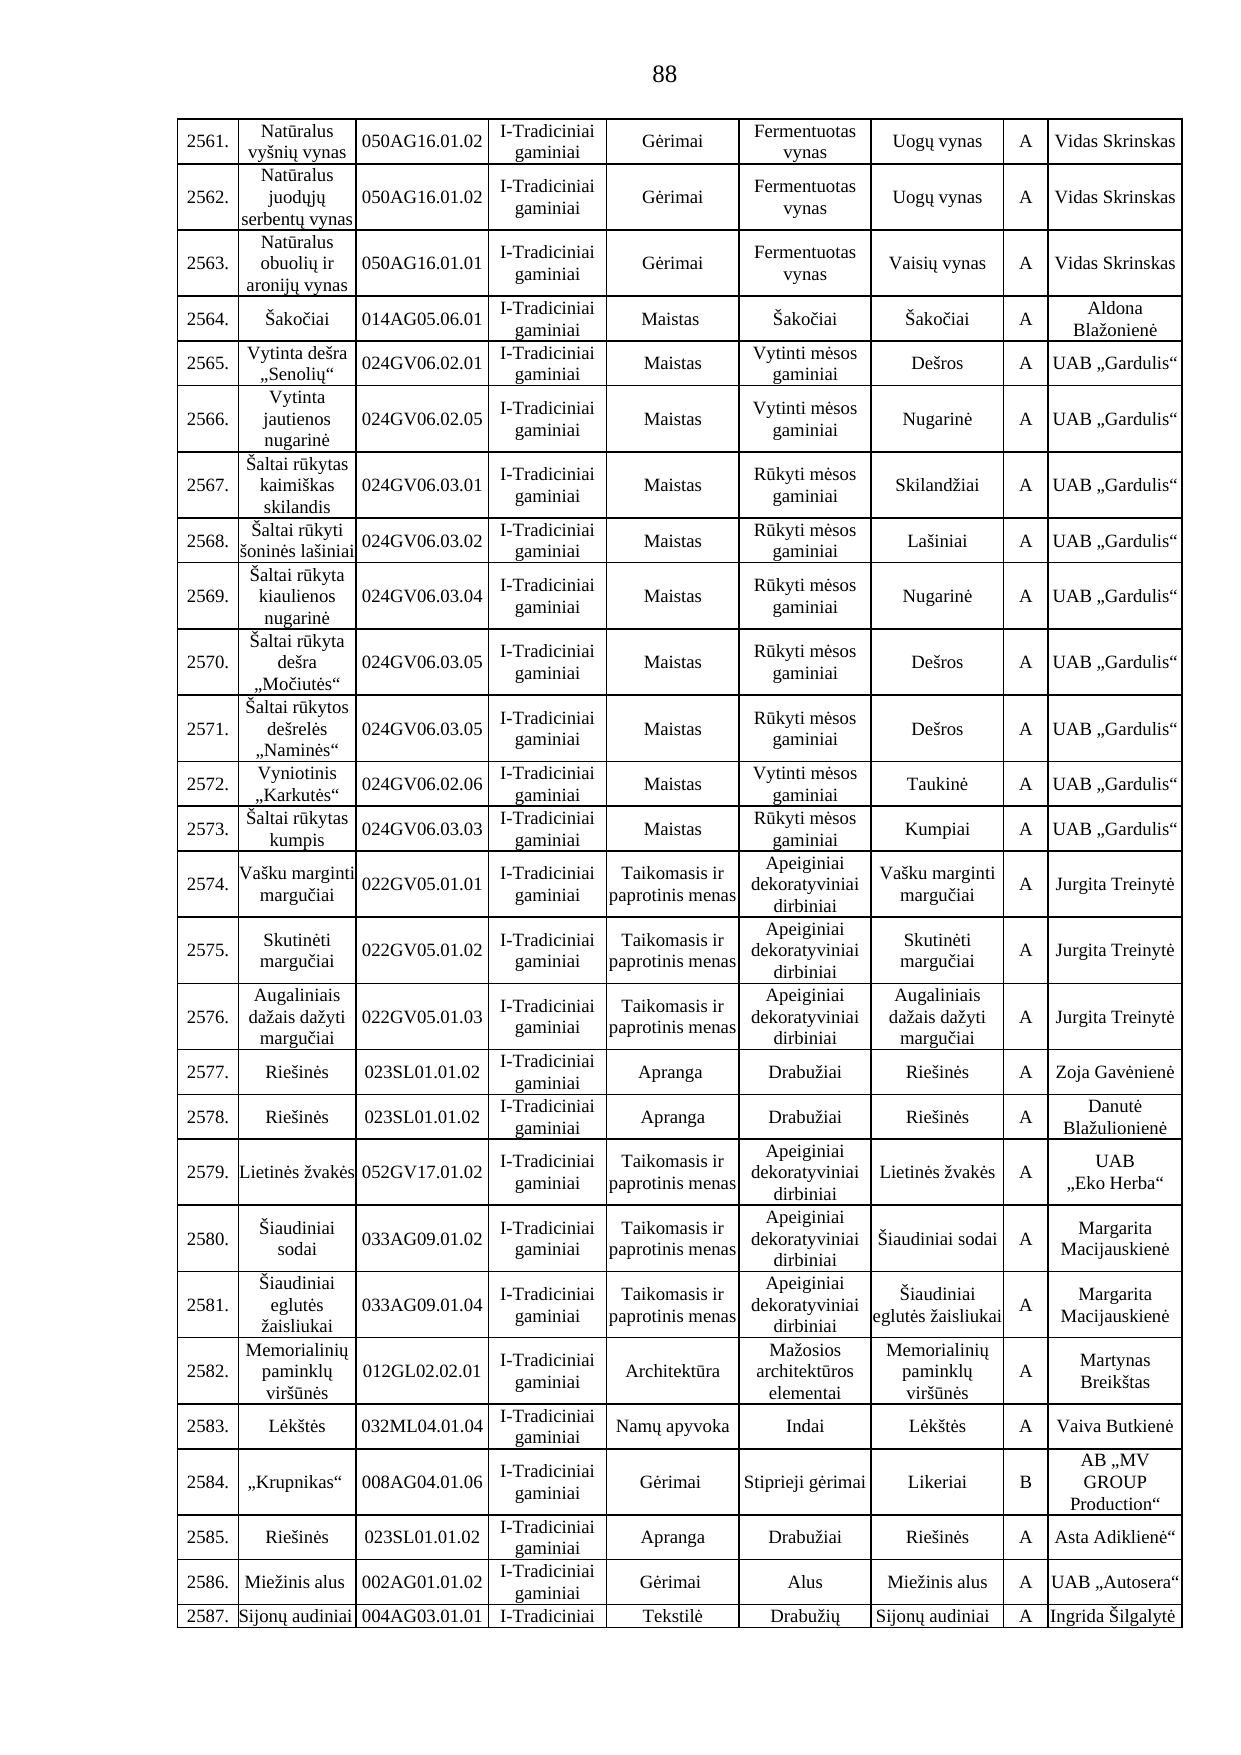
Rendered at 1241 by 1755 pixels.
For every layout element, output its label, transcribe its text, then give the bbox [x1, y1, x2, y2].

table_cell Jurgita Treinytė [1049, 984, 1181, 1049]
table_cell A [1004, 762, 1047, 805]
table_cell A [1004, 519, 1047, 562]
table_cell Nugarinė [872, 563, 1003, 628]
table_cell Rūkyti mėsos gaminiai [740, 563, 870, 628]
table_cell Šaltai rūkytas kaimiškas skilandis [239, 453, 355, 517]
table_cell Margarita Macijauskienė [1049, 1206, 1181, 1271]
table_cell I-Tradiciniai gaminiai [489, 762, 606, 805]
table_cell A [1004, 165, 1047, 229]
table_cell „Krupnikas“ [239, 1450, 355, 1514]
table_cell 052GV17.01.02 [357, 1140, 488, 1204]
table_cell Maistas [607, 386, 738, 451]
table_cell UAB „Gardulis“ [1049, 762, 1181, 805]
table_cell Taikomasis ir paprotinis menas [607, 1206, 738, 1271]
table_cell Maistas [607, 297, 738, 340]
table_cell A [1004, 1050, 1047, 1093]
table_cell Apeiginiai dekoratyviniai dirbiniai [740, 1140, 870, 1204]
table_cell Maistas [607, 807, 738, 850]
table_cell A [1004, 1095, 1047, 1138]
table_cell Šaltai rūkyti šoninės lašiniai [239, 519, 355, 562]
table_cell 2561. [178, 120, 238, 163]
table_cell 2578. [178, 1095, 238, 1138]
table_cell Riešinės [239, 1095, 355, 1138]
table_cell 2580. [178, 1206, 238, 1271]
table_cell I-Tradiciniai gaminiai [489, 1272, 606, 1337]
table_cell I-Tradiciniai gaminiai [489, 1338, 606, 1403]
table_cell I-Tradiciniai gaminiai [489, 165, 606, 229]
table_cell 2570. [178, 630, 238, 694]
table_cell Šiaudiniai sodai [239, 1206, 355, 1271]
table_cell Asta Adiklienė“ [1049, 1516, 1181, 1559]
table_cell I-Tradiciniai gaminiai [489, 297, 606, 340]
table_cell I-Tradiciniai gaminiai [489, 1206, 606, 1271]
table_cell UAB „Autosera“ [1049, 1560, 1181, 1603]
table_cell UAB „Gardulis“ [1049, 630, 1181, 694]
table_cell Drabužiai [740, 1095, 870, 1138]
table_cell A [1004, 386, 1047, 451]
table_cell Maistas [607, 342, 738, 385]
table_cell Memorialinių paminklų viršūnės [239, 1338, 355, 1403]
table_cell Riešinės [239, 1050, 355, 1093]
table_cell A [1004, 563, 1047, 628]
table_cell Taikomasis ir paprotinis menas [607, 852, 738, 916]
table_cell Rūkyti mėsos gaminiai [740, 696, 870, 761]
table_cell 2587. [178, 1605, 238, 1627]
table_cell Vidas Skrinskas [1049, 120, 1181, 163]
table_cell 024GV06.03.05 [357, 630, 488, 694]
table_cell Vyniotinis „Karkutės“ [239, 762, 355, 805]
table_cell 2575. [178, 918, 238, 982]
table_cell Dešros [872, 630, 1003, 694]
table_cell Apeiginiai dekoratyviniai dirbiniai [740, 1272, 870, 1337]
table_cell Nugarinė [872, 386, 1003, 451]
table_cell Maistas [607, 519, 738, 562]
table_cell A [1004, 1560, 1047, 1603]
table_cell 024GV06.02.05 [357, 386, 488, 451]
table_cell Riešinės [239, 1516, 355, 1559]
table_cell A [1004, 1405, 1047, 1448]
table_cell Mažosios architektūros elementai [740, 1338, 870, 1403]
table_cell 033AG09.01.02 [357, 1206, 488, 1271]
table_cell Taikomasis ir paprotinis menas [607, 984, 738, 1049]
table_cell 024GV06.03.04 [357, 563, 488, 628]
table_cell 2581. [178, 1272, 238, 1337]
table_cell Dešros [872, 696, 1003, 761]
table_cell Vidas Skrinskas [1049, 165, 1181, 229]
table_cell Skilandžiai [872, 453, 1003, 517]
table_cell 2566. [178, 386, 238, 451]
table_cell A [1004, 1516, 1047, 1559]
table_cell 022GV05.01.01 [357, 852, 488, 916]
table_cell 023SL01.01.02 [357, 1095, 488, 1138]
table_cell A [1004, 342, 1047, 385]
table_cell 2586. [178, 1560, 238, 1603]
table_cell Drabužių [740, 1605, 870, 1627]
table_cell Lašiniai [872, 519, 1003, 562]
table_cell 2564. [178, 297, 238, 340]
table_cell Stiprieji gėrimai [740, 1450, 870, 1514]
table_cell Taikomasis ir paprotinis menas [607, 918, 738, 982]
table_cell 2585. [178, 1516, 238, 1559]
table_cell Fermentuotas vynas [740, 231, 870, 295]
table_cell Vytinta dešra „Senolių“ [239, 342, 355, 385]
table_cell 024GV06.03.01 [357, 453, 488, 517]
table_cell Lietinės žvakės [239, 1140, 355, 1204]
table_cell I-Tradiciniai gaminiai [489, 918, 606, 982]
table_cell I-Tradiciniai gaminiai [489, 231, 606, 295]
table_cell 014AG05.06.01 [357, 297, 488, 340]
table_cell A [1004, 1272, 1047, 1337]
table_cell A [1004, 1140, 1047, 1204]
table_cell Uogų vynas [872, 120, 1003, 163]
table_cell Miežinis alus [239, 1560, 355, 1603]
table_cell Vašku marginti margučiai [239, 852, 355, 916]
table_cell Sijonų audiniai [239, 1605, 355, 1627]
table_cell Maistas [607, 762, 738, 805]
table_cell Gėrimai [607, 165, 738, 229]
table_cell Šaltai rūkyta dešra „Močiutės“ [239, 630, 355, 694]
table_cell 2567. [178, 453, 238, 517]
table_cell I-Tradiciniai gaminiai [489, 696, 606, 761]
table_cell I-Tradiciniai gaminiai [489, 120, 606, 163]
table_cell 022GV05.01.03 [357, 984, 488, 1049]
table_cell A [1004, 1605, 1047, 1627]
table_cell Vytinti mėsos gaminiai [740, 386, 870, 451]
table_cell Rūkyti mėsos gaminiai [740, 519, 870, 562]
table_cell Vaiva Butkienė [1049, 1405, 1181, 1448]
table_cell Maistas [607, 453, 738, 517]
table_cell Jurgita Treinytė [1049, 852, 1181, 916]
table_cell UAB „Gardulis“ [1049, 519, 1181, 562]
table_cell Maistas [607, 630, 738, 694]
table_cell Skutinėti margučiai [872, 918, 1003, 982]
table_cell Šiaudiniai eglutės žaisliukai [872, 1272, 1003, 1337]
table_cell Ingrida Šilgalytė [1049, 1605, 1181, 1627]
table_cell 050AG16.01.02 [357, 165, 488, 229]
table_cell 008AG04.01.06 [357, 1450, 488, 1514]
table_cell I-Tradiciniai gaminiai [489, 1050, 606, 1093]
table_cell Taikomasis ir paprotinis menas [607, 1140, 738, 1204]
table_cell 024GV06.02.06 [357, 762, 488, 805]
table_cell I-Tradiciniai gaminiai [489, 1560, 606, 1603]
table_cell A [1004, 120, 1047, 163]
table_cell Fermentuotas vynas [740, 120, 870, 163]
table_cell Vytinta jautienos nugarinė [239, 386, 355, 451]
table_cell Drabužiai [740, 1516, 870, 1559]
table_cell 004AG03.01.01 [357, 1605, 488, 1627]
table_cell 012GL02.02.01 [357, 1338, 488, 1403]
table_cell Riešinės [872, 1095, 1003, 1138]
table_cell UAB „Gardulis“ [1049, 342, 1181, 385]
table_cell Augaliniais dažais dažyti margučiai [239, 984, 355, 1049]
table_cell 2576. [178, 984, 238, 1049]
table_cell I-Tradiciniai gaminiai [489, 852, 606, 916]
table_cell I-Tradiciniai gaminiai [489, 1405, 606, 1448]
table_cell 050AG16.01.02 [357, 120, 488, 163]
table_cell 024GV06.03.05 [357, 696, 488, 761]
table_cell Gėrimai [607, 1560, 738, 1603]
table_cell I-Tradiciniai gaminiai [489, 984, 606, 1049]
table_cell 024GV06.03.02 [357, 519, 488, 562]
table_cell I-Tradiciniai gaminiai [489, 342, 606, 385]
table_cell A [1004, 297, 1047, 340]
table_cell Taukinė [872, 762, 1003, 805]
table_cell Maistas [607, 696, 738, 761]
table_cell UAB „Gardulis“ [1049, 453, 1181, 517]
table_cell Šakočiai [740, 297, 870, 340]
table_cell Šaltai rūkytas kumpis [239, 807, 355, 850]
table_cell Apranga [607, 1050, 738, 1093]
table_cell 2573. [178, 807, 238, 850]
table_cell 2583. [178, 1405, 238, 1448]
table_cell Apranga [607, 1516, 738, 1559]
table_cell Apeiginiai dekoratyviniai dirbiniai [740, 1206, 870, 1271]
table_cell I-Tradiciniai gaminiai [489, 563, 606, 628]
table_cell Kumpiai [872, 807, 1003, 850]
table_cell Miežinis alus [872, 1560, 1003, 1603]
table_cell UAB „Eko Herba“ [1049, 1140, 1181, 1204]
table_cell 2565. [178, 342, 238, 385]
table_cell Apranga [607, 1095, 738, 1138]
table_cell Zoja Gavėnienė [1049, 1050, 1181, 1093]
table_cell Rūkyti mėsos gaminiai [740, 807, 870, 850]
table_cell Gėrimai [607, 231, 738, 295]
table_cell I-Tradiciniai gaminiai [489, 1450, 606, 1514]
table_cell Vytinti mėsos gaminiai [740, 762, 870, 805]
table_cell UAB „Gardulis“ [1049, 807, 1181, 850]
table_cell I-Tradiciniai gaminiai [489, 1516, 606, 1559]
table_cell 033AG09.01.04 [357, 1272, 488, 1337]
table_cell B [1004, 1450, 1047, 1514]
table_cell I-Tradiciniai gaminiai [489, 386, 606, 451]
table_cell 2569. [178, 563, 238, 628]
table_cell Vašku marginti margučiai [872, 852, 1003, 916]
table_cell A [1004, 984, 1047, 1049]
table_cell Natūralus obuolių ir aronijų vynas [239, 231, 355, 295]
table_cell UAB „Gardulis“ [1049, 386, 1181, 451]
table_cell Fermentuotas vynas [740, 165, 870, 229]
table_cell 050AG16.01.01 [357, 231, 488, 295]
table_cell Maistas [607, 563, 738, 628]
table_cell Skutinėti margučiai [239, 918, 355, 982]
table_cell Gėrimai [607, 120, 738, 163]
table_cell 022GV05.01.02 [357, 918, 488, 982]
table_cell Rūkyti mėsos gaminiai [740, 630, 870, 694]
table_cell I-Tradiciniai gaminiai [489, 630, 606, 694]
table_cell Lėkštės [239, 1405, 355, 1448]
table_cell Margarita Macijauskienė [1049, 1272, 1181, 1337]
table_cell UAB „Gardulis“ [1049, 563, 1181, 628]
table_cell 2563. [178, 231, 238, 295]
table_cell 023SL01.01.02 [357, 1516, 488, 1559]
table_cell Riešinės [872, 1516, 1003, 1559]
table_cell 2579. [178, 1140, 238, 1204]
table_cell A [1004, 630, 1047, 694]
table_cell Lėkštės [872, 1405, 1003, 1448]
table_cell I-Tradiciniai gaminiai [489, 1095, 606, 1138]
table_cell A [1004, 807, 1047, 850]
table_cell 2574. [178, 852, 238, 916]
table_cell Lietinės žvakės [872, 1140, 1003, 1204]
table_cell Apeiginiai dekoratyviniai dirbiniai [740, 852, 870, 916]
table_cell Vytinti mėsos gaminiai [740, 342, 870, 385]
table_cell 2572. [178, 762, 238, 805]
table_cell A [1004, 453, 1047, 517]
table_cell Drabužiai [740, 1050, 870, 1093]
table_cell 2584. [178, 1450, 238, 1514]
table_cell I-Tradiciniai [489, 1605, 606, 1627]
table_cell 2571. [178, 696, 238, 761]
table_cell Tekstilė [607, 1605, 738, 1627]
table_cell 023SL01.01.02 [357, 1050, 488, 1093]
table_cell Gėrimai [607, 1450, 738, 1514]
table_cell Šiaudiniai eglutės žaisliukai [239, 1272, 355, 1337]
table_cell Taikomasis ir paprotinis menas [607, 1272, 738, 1337]
table_cell Rūkyti mėsos gaminiai [740, 453, 870, 517]
table_cell 2562. [178, 165, 238, 229]
table_cell Šakočiai [872, 297, 1003, 340]
table_cell Dešros [872, 342, 1003, 385]
table_cell Sijonų audiniai [872, 1605, 1003, 1627]
table_cell 032ML04.01.04 [357, 1405, 488, 1448]
table_cell Šaltai rūkytos dešrelės „Naminės“ [239, 696, 355, 761]
table_cell A [1004, 852, 1047, 916]
table_cell AB „MV GROUP Production“ [1049, 1450, 1181, 1514]
table_cell Natūralus vyšnių vynas [239, 120, 355, 163]
table_cell Augaliniais dažais dažyti margučiai [872, 984, 1003, 1049]
table_cell Riešinės [872, 1050, 1003, 1093]
table_cell Vaisių vynas [872, 231, 1003, 295]
table_cell 024GV06.02.01 [357, 342, 488, 385]
table_cell Uogų vynas [872, 165, 1003, 229]
table_cell Namų apyvoka [607, 1405, 738, 1448]
table_cell A [1004, 918, 1047, 982]
table_cell 2577. [178, 1050, 238, 1093]
table_cell Architektūra [607, 1338, 738, 1403]
table_cell Indai [740, 1405, 870, 1448]
table_cell Natūralus juodųjų serbentų vynas [239, 165, 355, 229]
table_cell I-Tradiciniai gaminiai [489, 453, 606, 517]
table_cell Šaltai rūkyta kiaulienos nugarinė [239, 563, 355, 628]
table_cell A [1004, 1206, 1047, 1271]
table_cell 2568. [178, 519, 238, 562]
table_cell Likeriai [872, 1450, 1003, 1514]
table_cell A [1004, 1338, 1047, 1403]
table_cell Memorialinių paminklų viršūnės [872, 1338, 1003, 1403]
table_cell Šakočiai [239, 297, 355, 340]
table_cell Danutė Blažulionienė [1049, 1095, 1181, 1138]
table_cell UAB „Gardulis“ [1049, 696, 1181, 761]
table_cell Apeiginiai dekoratyviniai dirbiniai [740, 984, 870, 1049]
table_cell I-Tradiciniai gaminiai [489, 1140, 606, 1204]
table_cell A [1004, 231, 1047, 295]
table_cell Alus [740, 1560, 870, 1603]
table_cell I-Tradiciniai gaminiai [489, 519, 606, 562]
table_cell I-Tradiciniai gaminiai [489, 807, 606, 850]
table_cell A [1004, 696, 1047, 761]
table_cell Aldona Blažonienė [1049, 297, 1181, 340]
table_cell Šiaudiniai sodai [872, 1206, 1003, 1271]
table_cell Martynas Breikštas [1049, 1338, 1181, 1403]
table_cell Apeiginiai dekoratyviniai dirbiniai [740, 918, 870, 982]
table_cell Jurgita Treinytė [1049, 918, 1181, 982]
table_cell Vidas Skrinskas [1049, 231, 1181, 295]
table_cell 002AG01.01.02 [357, 1560, 488, 1603]
table_cell 024GV06.03.03 [357, 807, 488, 850]
table_cell 2582. [178, 1338, 238, 1403]
